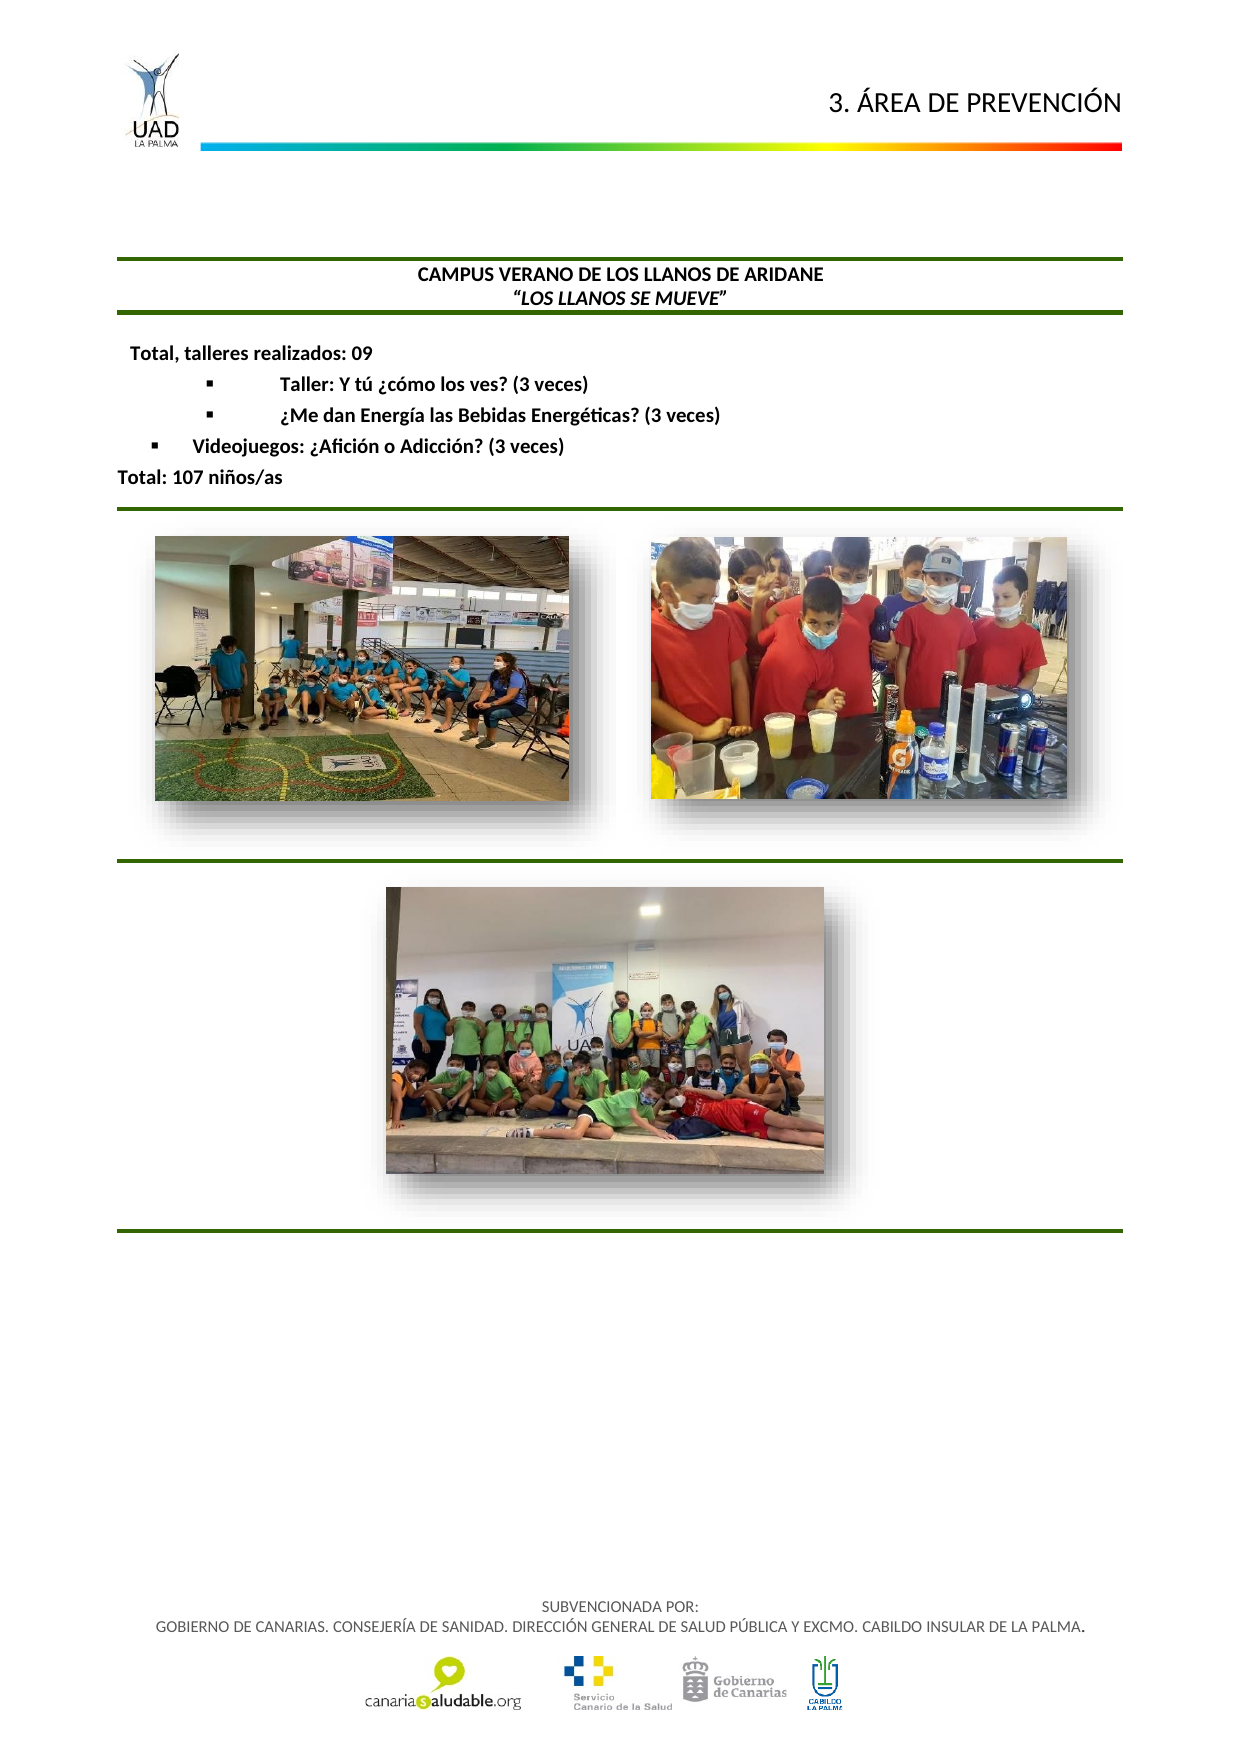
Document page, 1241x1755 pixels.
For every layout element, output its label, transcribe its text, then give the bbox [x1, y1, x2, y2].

table_cell Total, talleres realizados: 09 Taller: Y tú ¿cómo los ves? (3 veces) ¿Me dan Energía las Bebidas Energéticas? (3 veces) Videojuegos: ¿Afición o Adicción? (3 veces) Total: 107 niños/as [117, 315, 1123, 507]
table_cell [1069, 801, 1093, 824]
table_cell [117, 863, 1123, 1229]
table_cell [419, 1199, 820, 1205]
table_cell [655, 799, 679, 824]
table_cell [117, 511, 617, 858]
table_cell [1067, 545, 1099, 795]
table_cell [685, 824, 1063, 830]
table_cell [569, 546, 597, 569]
table_cell [850, 926, 856, 1170]
table_cell [573, 805, 597, 829]
table_cell [824, 897, 850, 921]
table_cell [188, 829, 567, 835]
table_cell [597, 575, 603, 800]
table_header CAMPUS VERANO DE LOS LLANOS DE ARIDANE “LOS LLANOS SE MUEVE” [117, 261, 1123, 310]
table_cell [617, 511, 1123, 858]
table_cell [389, 1174, 413, 1199]
table_cell [158, 801, 182, 829]
table_cell [826, 1176, 850, 1199]
